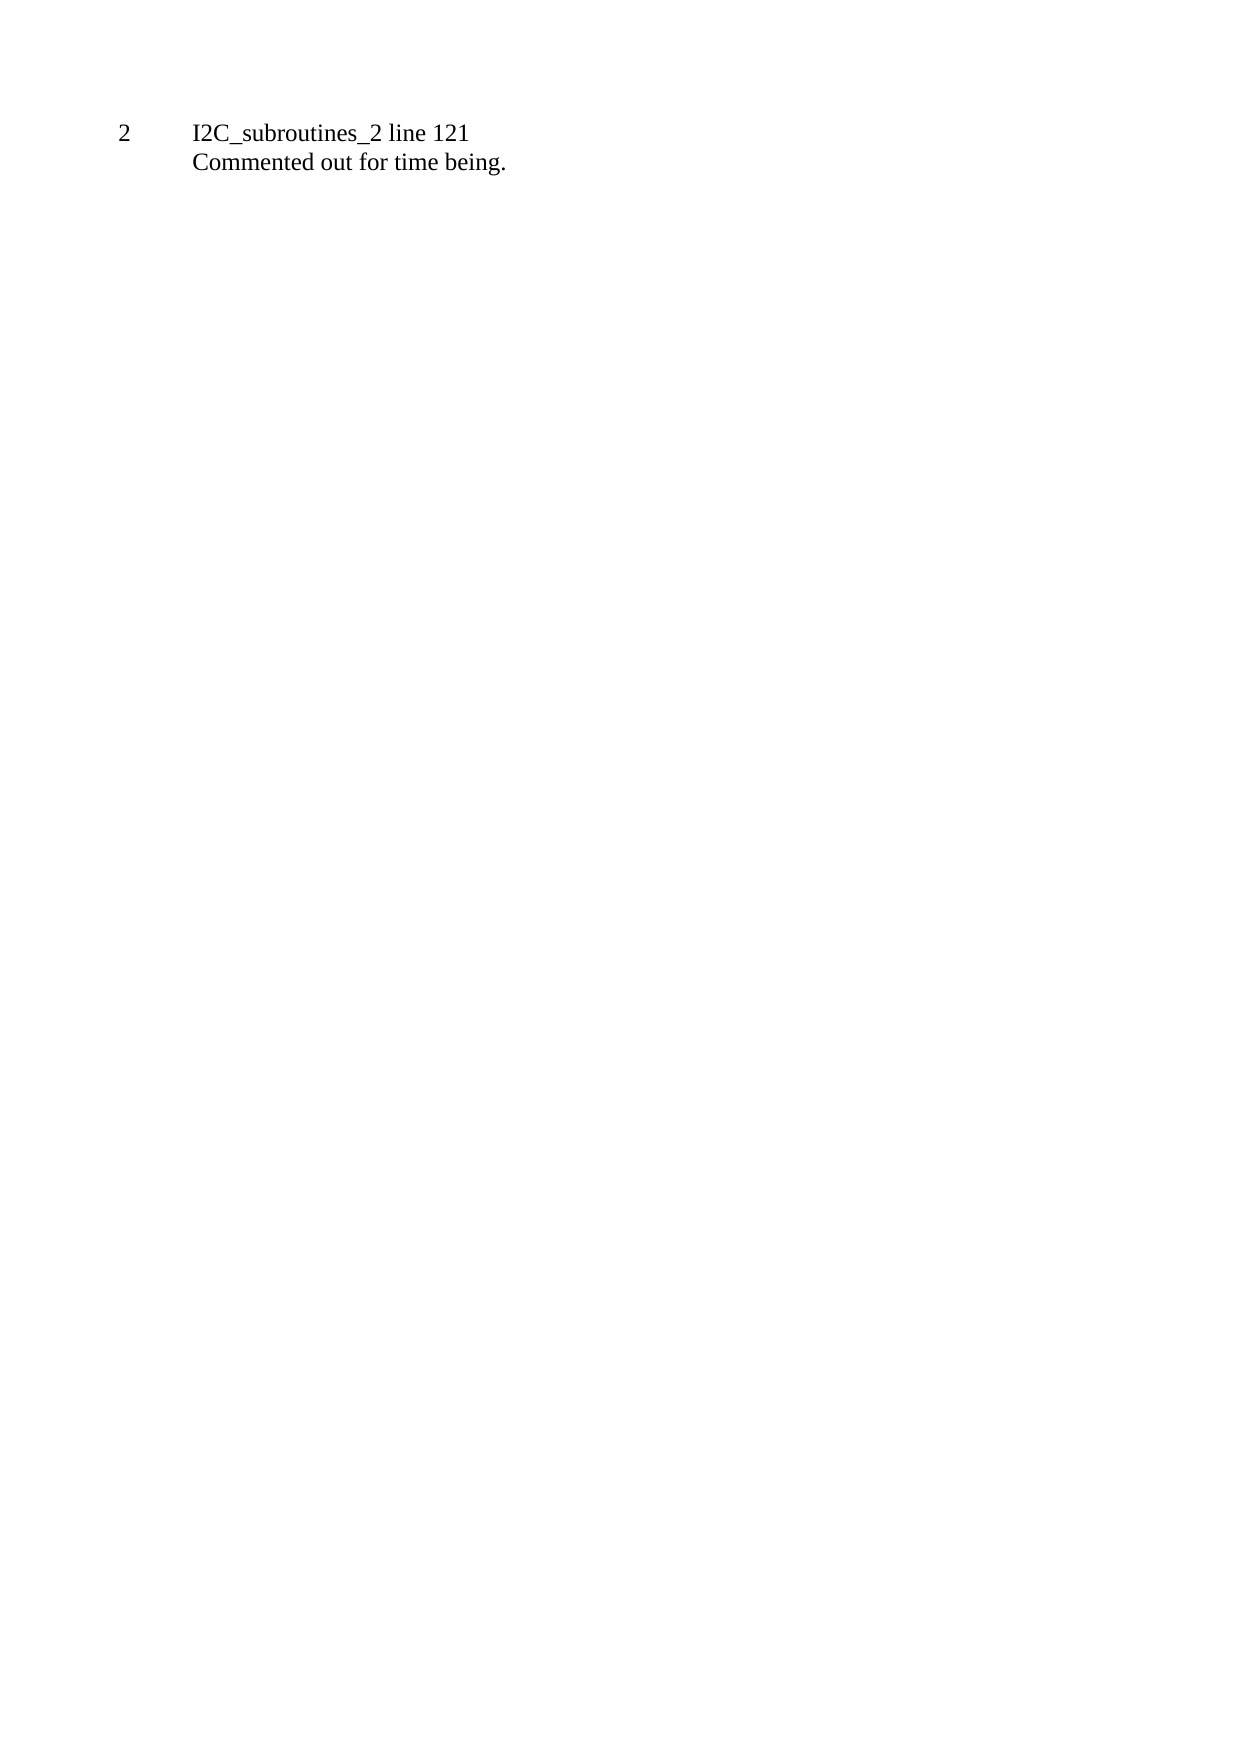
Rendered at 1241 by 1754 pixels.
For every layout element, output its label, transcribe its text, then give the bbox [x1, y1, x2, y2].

text Commented out for time being. [118, 147, 1122, 176]
text 2 I2C_subroutines_2 line 121 [118, 118, 1122, 147]
